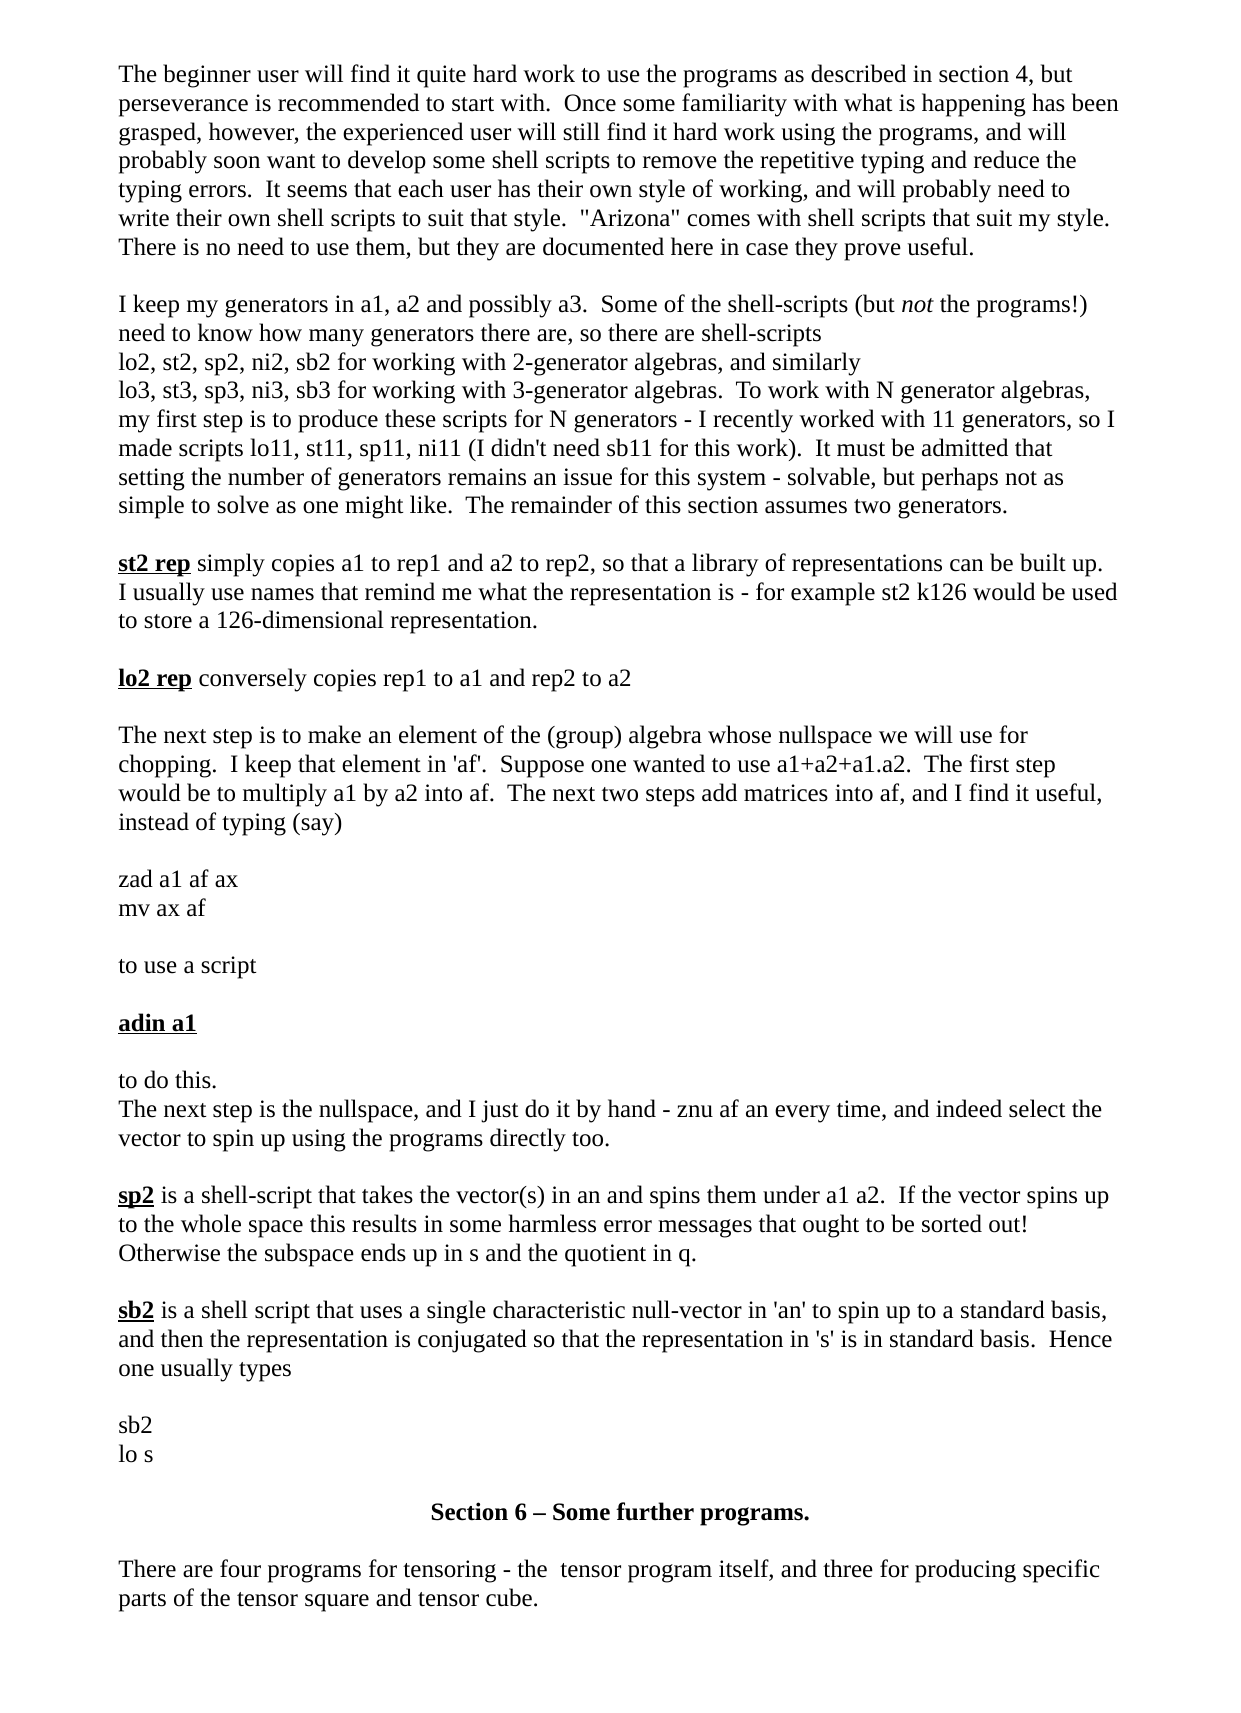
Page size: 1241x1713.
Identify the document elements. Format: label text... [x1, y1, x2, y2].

text mv ax af [118, 893, 1122, 922]
text lo2 rep conversely copies rep1 to a1 and rep2 to a2 [118, 663, 1122, 692]
text st2 rep simply copies a1 to rep1 and a2 to rep2, so that a library of representations can be built up. I usually use names that remind me what the representation is - for example st2 k126 would be used to store a 126-dimensional representation. [118, 548, 1122, 634]
text There are four programs for tensoring - the tensor program itself, and three for producing specific parts of the tensor square and tensor cube. [118, 1554, 1122, 1612]
text zad a1 af ax [118, 864, 1122, 893]
text to use a script [118, 950, 1122, 979]
text sb2 is a shell script that uses a single characteristic null-vector in 'an' to spin up to a standard basis, and then the representation is conjugated so that the representation in 's' is in standard basis. Hence one usually types [118, 1295, 1122, 1382]
text sb2 [118, 1410, 1122, 1439]
text lo3, st3, sp3, ni3, sb3 for working with 3-generator algebras. To work with N generator algebras, my first step is to produce these scripts for N generators - I recently worked with 11 generators, so I made scripts lo11, st11, sp11, ni11 (I didn't need sb11 for this work). It must be admitted that setting the number of generators remains an issue for this system - solvable, but perhaps not as simple to solve as one might like. The remainder of this section assumes two generators. [118, 375, 1122, 519]
text lo2, st2, sp2, ni2, sb2 for working with 2-generator algebras, and similarly [118, 347, 1122, 375]
text I keep my generators in a1, a2 and possibly a3. Some of the shell-scripts (but not the programs!) need to know how many generators there are, so there are shell-scripts [118, 289, 1122, 347]
text The next step is the nullspace, and I just do it by hand - znu af an every time, and indeed select the vector to spin up using the programs directly too. [118, 1094, 1122, 1152]
text to do this. [118, 1065, 1122, 1094]
text lo s [118, 1439, 1122, 1468]
text The beginner user will find it quite hard work to use the programs as described in section 4, but perseverance is recommended to start with. Once some familiarity with what is happening has been grasped, however, the experienced user will still find it hard work using the programs, and will probably soon want to develop some shell scripts to remove the repetitive typing and reduce the typing errors. It seems that each user has their own style of working, and will probably need to write their own shell scripts to suit that style. "Arizona" comes with shell scripts that suit my style. There is no need to use them, but they are documented here in case they prove useful. [118, 59, 1122, 260]
text adin a1 [118, 1008, 1122, 1037]
text sp2 is a shell-script that takes the vector(s) in an and spins them under a1 a2. If the vector spins up to the whole space this results in some harmless error messages that ought to be sorted out! Otherwise the subspace ends up in s and the quotient in q. [118, 1180, 1122, 1267]
text The next step is to make an element of the (group) algebra whose nullspace we will use for chopping. I keep that element in 'af'. Suppose one wanted to use a1+a2+a1.a2. The first step would be to multiply a1 by a2 into af. The next two steps add matrices into af, and I find it useful, instead of typing (say) [118, 720, 1122, 835]
text Section 6 – Some further programs. [118, 1497, 1122, 1525]
